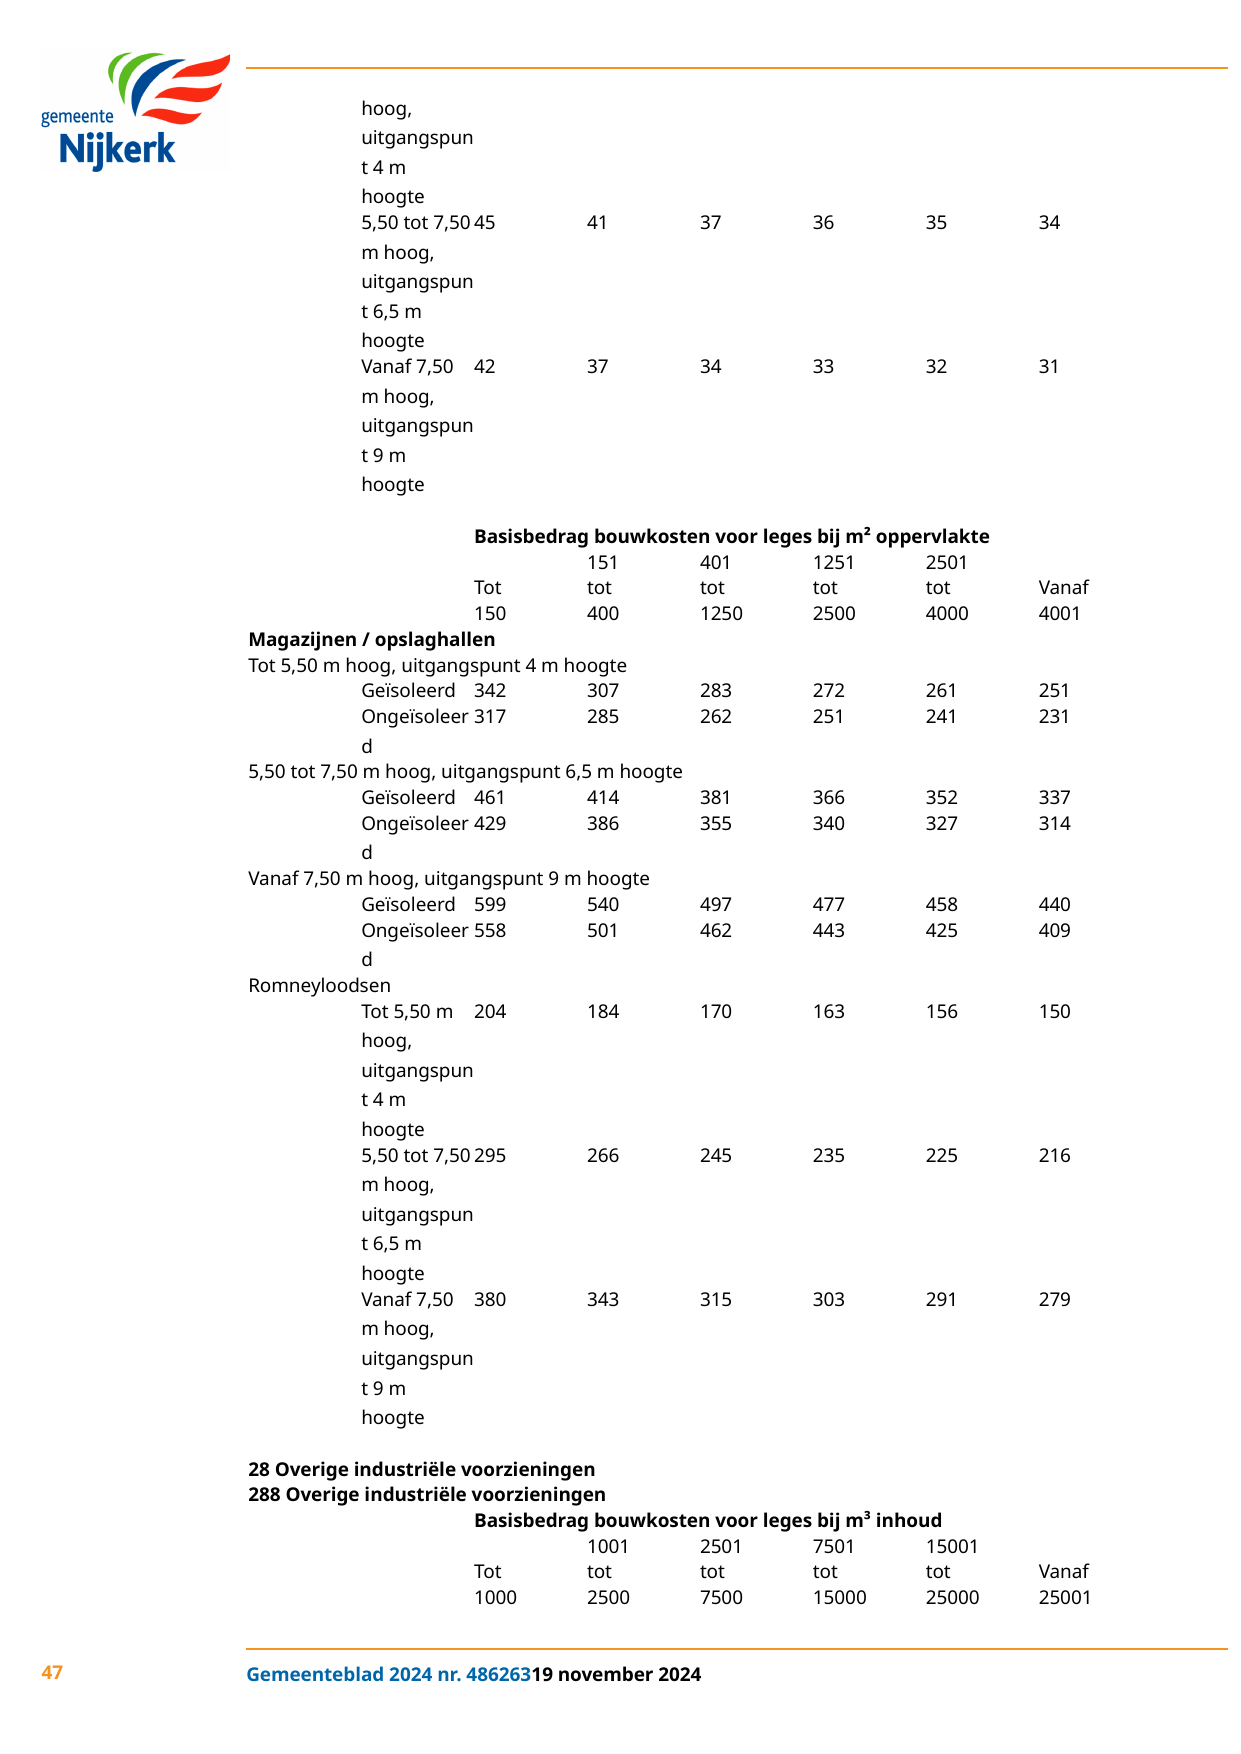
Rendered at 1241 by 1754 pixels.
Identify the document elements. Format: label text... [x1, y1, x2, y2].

table_cell [926, 95, 1038, 209]
table_cell 288 Overige industriële voorzieningen [248, 1481, 700, 1507]
table_cell [700, 498, 813, 523]
table_cell [248, 353, 361, 497]
table_cell 251 [813, 703, 926, 758]
table_cell [813, 498, 926, 523]
table_cell [1039, 1481, 1152, 1507]
table_cell 251 [1039, 678, 1152, 703]
table_cell Vanaf 7,50 m hoog, uitgangspunt 9 m hoogte [248, 865, 813, 891]
table_cell 235 [813, 1142, 926, 1286]
table_cell 477 [813, 891, 926, 917]
table_cell [474, 95, 587, 209]
table_cell [926, 759, 1038, 784]
table_cell 1000 [474, 1584, 587, 1610]
table_cell 2501 [700, 1533, 813, 1559]
table_cell 2501 [926, 549, 1038, 574]
table_cell [926, 498, 1038, 523]
table_cell 429 [474, 810, 587, 865]
table_cell 31 [1039, 353, 1152, 497]
table_cell 5,50 tot 7,50 m hoog, uitgangspunt 6,5 m hoogte [248, 759, 813, 784]
table_cell 458 [926, 891, 1038, 917]
table_cell 261 [926, 678, 1038, 703]
table_cell 5,50 tot 7,50 m hoog, uitgangspunt 6,5 m hoogte [361, 209, 474, 353]
table_cell [813, 865, 926, 891]
picture [41, 47, 231, 172]
table_cell tot [926, 575, 1038, 600]
table_cell [474, 498, 587, 523]
table_cell [248, 998, 361, 1142]
table_cell [926, 652, 1038, 677]
table_cell 7501 [813, 1533, 926, 1559]
table_cell [361, 1559, 474, 1584]
table_cell 401 [700, 549, 813, 574]
table_cell [1039, 759, 1152, 784]
table_cell Geïsoleerd [361, 891, 474, 917]
table_cell [248, 1507, 361, 1533]
table_cell [248, 784, 361, 810]
table_cell 151 [587, 549, 700, 574]
table_cell [361, 498, 474, 523]
table_cell hoog, uitgangspunt 4 m hoogte [361, 95, 474, 209]
table_cell [361, 523, 474, 549]
table_cell 497 [700, 891, 813, 917]
table_cell [361, 1507, 474, 1533]
table_cell [248, 600, 361, 626]
table_cell Tot 5,50 m hoog, uitgangspunt 4 m hoogte [361, 998, 474, 1142]
table_cell 150 [1039, 998, 1152, 1142]
table_cell 400 [587, 600, 700, 626]
table_cell [361, 1533, 474, 1559]
table_cell [248, 1559, 361, 1584]
table_cell 4000 [926, 600, 1038, 626]
table_cell 15001 [926, 1533, 1038, 1559]
table_cell [700, 95, 813, 209]
table_cell [1039, 865, 1152, 891]
table_cell 45 [474, 209, 587, 353]
table_cell [926, 865, 1038, 891]
table_cell 352 [926, 784, 1038, 810]
table_cell 225 [926, 1142, 1038, 1286]
table_cell [700, 1430, 813, 1456]
table_cell 15000 [813, 1584, 926, 1610]
table_cell [587, 1430, 700, 1456]
table_cell [587, 95, 700, 209]
table_cell 28 Overige industriële voorzieningen [248, 1456, 700, 1481]
table_cell [587, 498, 700, 523]
table_cell [926, 1456, 1038, 1481]
table_cell tot [926, 1559, 1038, 1584]
table_cell 150 [474, 600, 587, 626]
table_cell tot [700, 575, 813, 600]
table_cell [361, 600, 474, 626]
table_cell [361, 549, 474, 574]
table_cell [813, 1430, 926, 1456]
table_cell [1039, 95, 1152, 209]
table_cell [248, 549, 361, 574]
table_cell [248, 1142, 361, 1286]
table_cell [1039, 1533, 1152, 1559]
table_cell tot [813, 1559, 926, 1584]
table_cell 340 [813, 810, 926, 865]
table_cell 285 [587, 703, 700, 758]
table_cell [926, 1430, 1038, 1456]
table_cell Basisbedrag bouwkosten voor leges bij m² oppervlakte [474, 523, 1152, 549]
table_cell 462 [700, 917, 813, 972]
table_cell [248, 810, 361, 865]
table_cell 443 [813, 917, 926, 972]
table_cell Ongeïsoleerd [361, 703, 474, 758]
table_cell [361, 575, 474, 600]
table_cell 355 [700, 810, 813, 865]
table_cell 380 [474, 1286, 587, 1430]
table_cell 303 [813, 1286, 926, 1430]
table_cell 599 [474, 891, 587, 917]
table_cell 295 [474, 1142, 587, 1286]
table_cell [813, 759, 926, 784]
table_cell 32 [926, 353, 1038, 497]
table_cell tot [587, 1559, 700, 1584]
table_cell 41 [587, 209, 700, 353]
table_cell 184 [587, 998, 700, 1142]
table_cell [813, 652, 926, 677]
table_cell Vanaf [1039, 575, 1152, 600]
table_cell 409 [1039, 917, 1152, 972]
table_cell 266 [587, 1142, 700, 1286]
table_cell 4001 [1039, 600, 1152, 626]
table_cell Vanaf 7,50 m hoog, uitgangspunt 9 m hoogte [361, 1286, 474, 1430]
table_cell [248, 917, 361, 972]
table_cell 231 [1039, 703, 1152, 758]
table_cell Geïsoleerd [361, 784, 474, 810]
table_cell [1039, 626, 1152, 652]
table_cell Vanaf [1039, 1559, 1152, 1584]
table_cell 317 [474, 703, 587, 758]
table_cell [474, 1430, 587, 1456]
table_cell 279 [1039, 1286, 1152, 1430]
table_cell [700, 1481, 813, 1507]
table_cell [248, 1286, 361, 1430]
table_cell [248, 498, 361, 523]
table_cell tot [700, 1559, 813, 1584]
table_cell tot [813, 575, 926, 600]
table_cell [700, 626, 813, 652]
table_cell [248, 523, 361, 549]
table_cell [1039, 1456, 1152, 1481]
table_cell 25001 [1039, 1584, 1152, 1610]
table_cell [248, 575, 361, 600]
table_cell [813, 95, 926, 209]
table_cell 37 [587, 353, 700, 497]
table_cell 7500 [700, 1584, 813, 1610]
table_cell 272 [813, 678, 926, 703]
table_cell [361, 1584, 474, 1610]
table_cell 204 [474, 998, 587, 1142]
table_cell 283 [700, 678, 813, 703]
table_cell [248, 891, 361, 917]
table_cell 262 [700, 703, 813, 758]
table_cell 425 [926, 917, 1038, 972]
table_cell [813, 626, 926, 652]
table_cell Tot [474, 575, 587, 600]
table_cell [700, 1456, 813, 1481]
table_cell Vanaf 7,50 m hoog, uitgangspunt 9 m hoogte [361, 353, 474, 497]
table_cell [248, 678, 361, 703]
table_cell Basisbedrag bouwkosten voor leges bij m³ inhoud [474, 1507, 1038, 1533]
table_cell [587, 626, 700, 652]
table_cell 34 [700, 353, 813, 497]
table_cell Ongeïsoleerd [361, 917, 474, 972]
table_cell [474, 549, 587, 574]
table_cell [248, 703, 361, 758]
table_cell [926, 1481, 1038, 1507]
table_cell 35 [926, 209, 1038, 353]
table_cell [361, 1430, 474, 1456]
table_cell [474, 1533, 587, 1559]
table_cell 337 [1039, 784, 1152, 810]
table_cell 366 [813, 784, 926, 810]
table_cell [248, 1533, 361, 1559]
table_cell Tot 5,50 m hoog, uitgangspunt 4 m hoogte [248, 652, 813, 677]
table_cell [1039, 1430, 1152, 1456]
table_cell [1039, 1507, 1152, 1533]
table_cell [1039, 549, 1152, 574]
table_cell [1039, 972, 1152, 998]
table_cell 2500 [587, 1584, 700, 1610]
table_cell 440 [1039, 891, 1152, 917]
table_cell 37 [700, 209, 813, 353]
table_cell [1039, 498, 1152, 523]
table_cell 315 [700, 1286, 813, 1430]
table_cell 156 [926, 998, 1038, 1142]
table_cell 170 [700, 998, 813, 1142]
table_cell 42 [474, 353, 587, 497]
table_cell 314 [1039, 810, 1152, 865]
table_cell 36 [813, 209, 926, 353]
table_cell 558 [474, 917, 587, 972]
table_cell tot [587, 575, 700, 600]
table_cell 1001 [587, 1533, 700, 1559]
table_cell [700, 972, 813, 998]
table_cell [248, 1584, 361, 1610]
table_cell 461 [474, 784, 587, 810]
table_cell 381 [700, 784, 813, 810]
table_cell Tot [474, 1559, 587, 1584]
table_cell Geïsoleerd [361, 678, 474, 703]
table_cell 343 [587, 1286, 700, 1430]
table_cell Ongeïsoleerd [361, 810, 474, 865]
table_cell 1251 [813, 549, 926, 574]
table_cell 5,50 tot 7,50 m hoog, uitgangspunt 6,5 m hoogte [361, 1142, 474, 1286]
table_cell 307 [587, 678, 700, 703]
table_cell 291 [926, 1286, 1038, 1430]
table_cell Magazijnen / opslaghallen [248, 626, 587, 652]
table_cell 163 [813, 998, 926, 1142]
table_cell [248, 1430, 361, 1456]
table_cell [1039, 652, 1152, 677]
table_cell [474, 972, 587, 998]
table_cell 33 [813, 353, 926, 497]
table_cell 540 [587, 891, 700, 917]
table_cell [248, 209, 361, 353]
table_cell [813, 1481, 926, 1507]
table_cell 25000 [926, 1584, 1038, 1610]
table_cell 2500 [813, 600, 926, 626]
table_cell [813, 1456, 926, 1481]
table_cell 245 [700, 1142, 813, 1286]
table_cell [587, 972, 700, 998]
table_cell [813, 972, 926, 998]
table_cell 1250 [700, 600, 813, 626]
table_cell 342 [474, 678, 587, 703]
table_cell 501 [587, 917, 700, 972]
table_cell 386 [587, 810, 700, 865]
table_cell 34 [1039, 209, 1152, 353]
table_cell 327 [926, 810, 1038, 865]
table_cell 216 [1039, 1142, 1152, 1286]
table_cell [248, 95, 361, 209]
table_cell [926, 972, 1038, 998]
table_cell [926, 626, 1038, 652]
table_cell 241 [926, 703, 1038, 758]
table_cell 414 [587, 784, 700, 810]
table_cell Romneyloodsen [248, 972, 474, 998]
